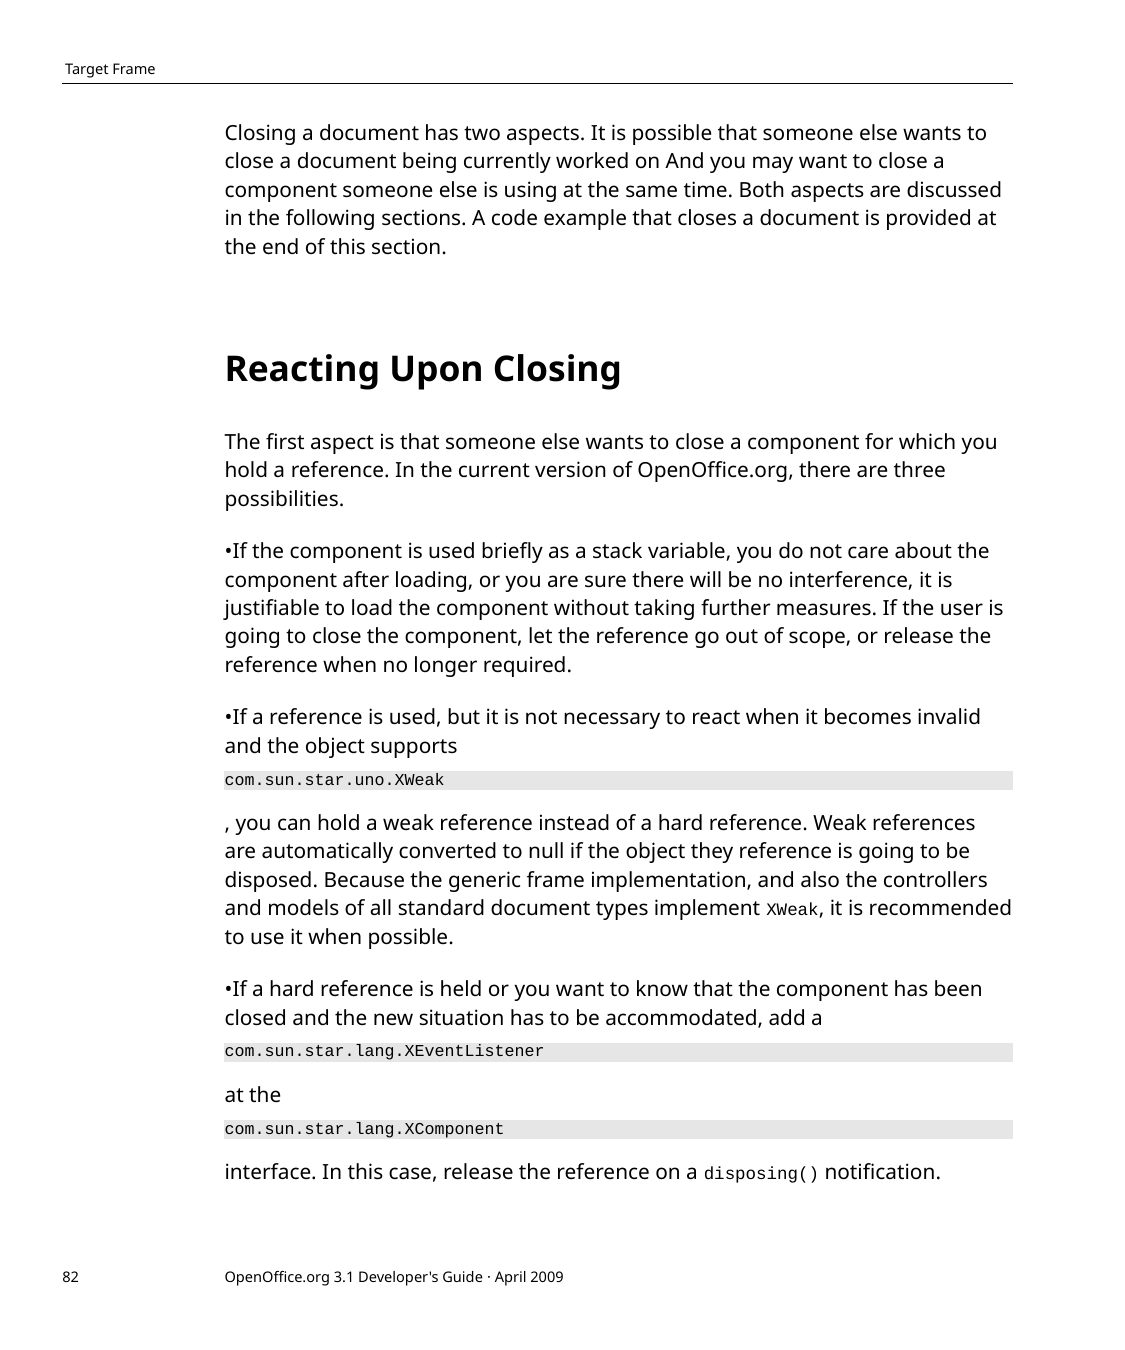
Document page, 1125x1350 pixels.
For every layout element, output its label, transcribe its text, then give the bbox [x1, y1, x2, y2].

list com.sun.star.uno.XWeak [224, 771, 1013, 790]
text The first aspect is that someone else wants to close a component for which you hold a reference. In the current version of OpenOffice.org, there are three possibilities. [224, 427, 1013, 512]
list If a hard reference is held or you want to know that the component has been closed and the new situation has to be accommodated, add a [224, 974, 1013, 1031]
list at the [224, 1080, 1013, 1108]
list If the component is used briefly as a stack variable, you do not care about the component after loading, or you are sure there will be no interference, it is justifiable to load the component without taking further measures. If the user is going to close the component, let the reference go out of scope, or release the reference when no longer required. [224, 536, 1013, 678]
text Closing a document has two aspects. It is possible that someone else wants to close a document being currently worked on And you may want to close a component someone else is using at the same time. Both aspects are discussed in the following sections. A code example that closes a document is provided at the end of this section. [224, 118, 1013, 260]
list interface. In this case, release the reference on a disposing() notification. [224, 1157, 1013, 1185]
list com.sun.star.lang.XEventListener [224, 1043, 1013, 1062]
subtitle Reacting Upon Closing [224, 343, 1013, 391]
list com.sun.star.lang.XComponent [224, 1120, 1013, 1139]
list If a reference is used, but it is not necessary to react when it becomes invalid and the object supports [224, 702, 1013, 759]
list , you can hold a weak reference instead of a hard reference. Weak references are automatically converted to null if the object they reference is going to be disposed. Because the generic frame implementation, and also the controllers and models of all standard document types implement XWeak, it is recommended to use it when possible. [224, 808, 1013, 950]
